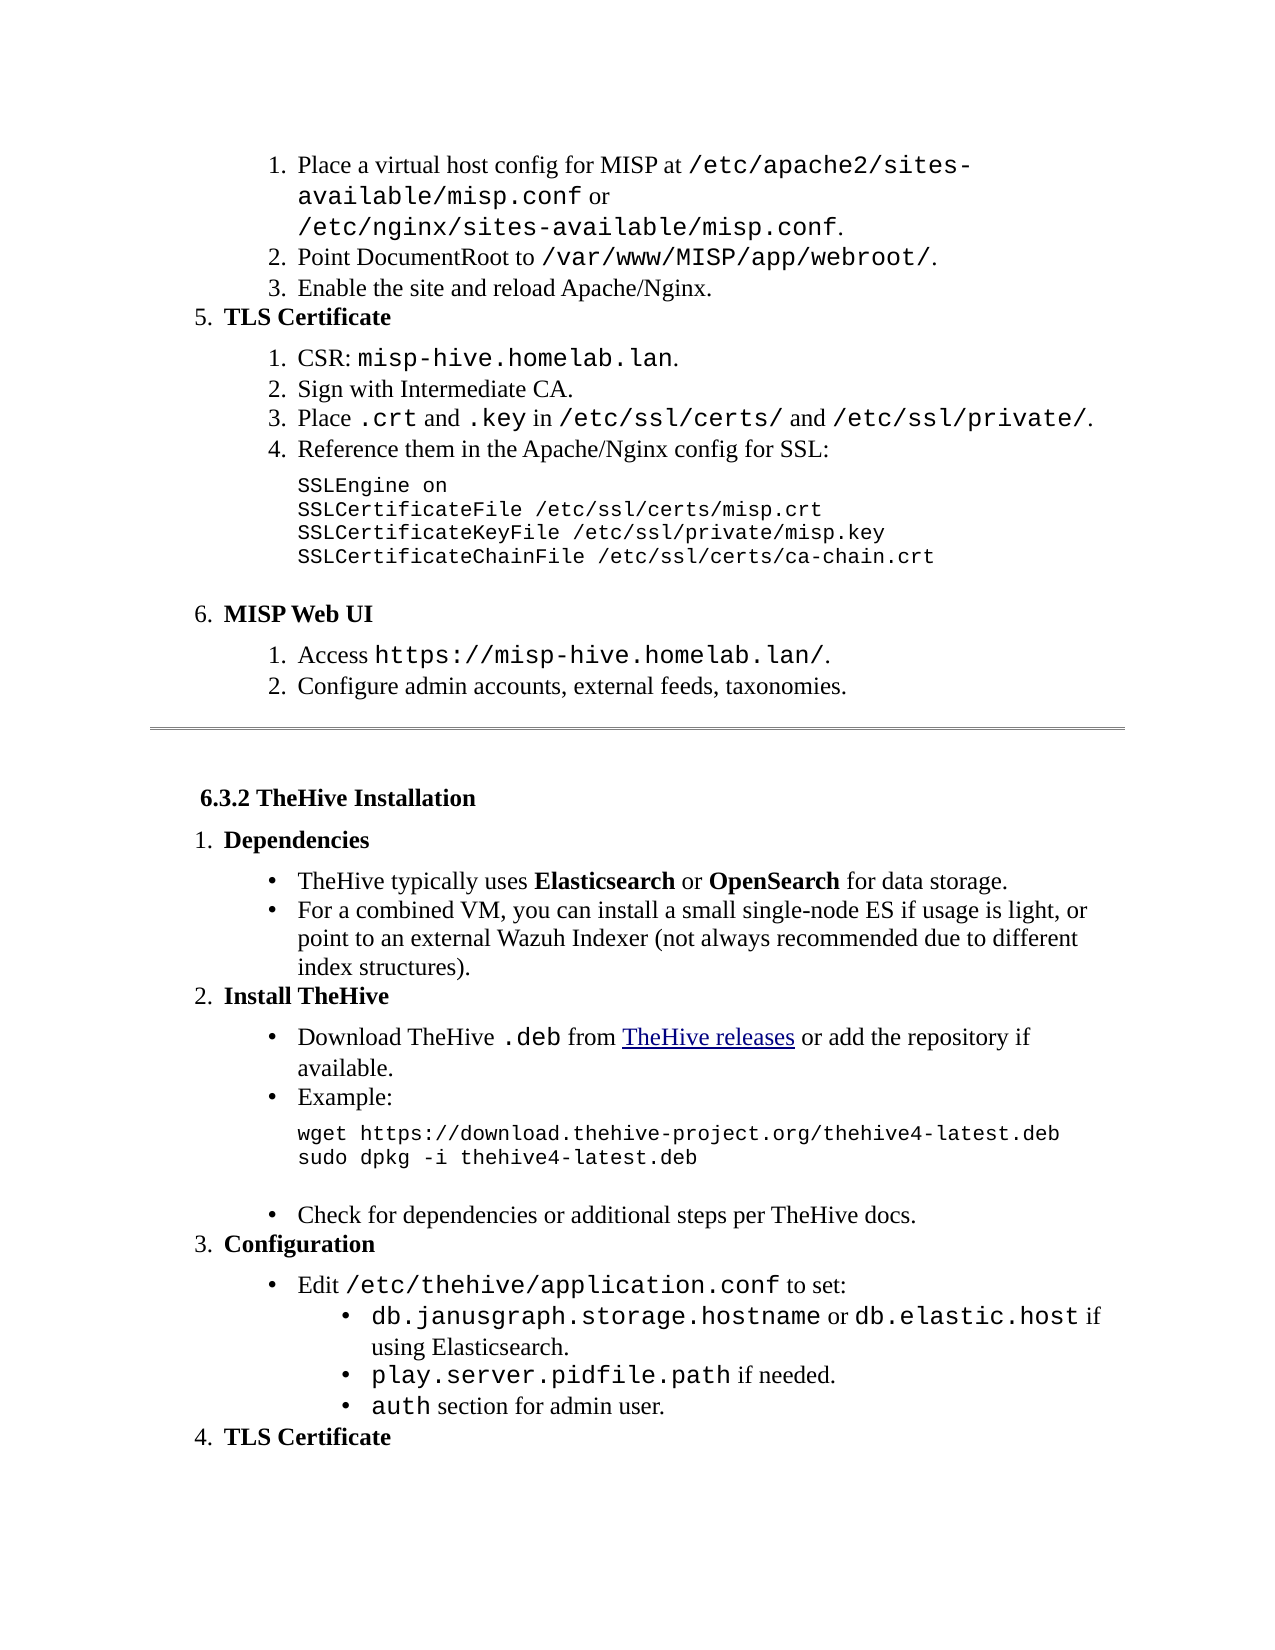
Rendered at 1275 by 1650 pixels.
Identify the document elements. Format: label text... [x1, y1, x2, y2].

list Example: [268, 1082, 1125, 1111]
list TLS Certificate [194, 302, 1125, 331]
list Place a virtual host config for MISP at /etc/apache2/sites-available/misp.conf or /etc/nginx/sites-available/misp.conf. [268, 150, 1125, 242]
list For a combined VM, you can install a small single-node ES if usage is light, or point to an external Wazuh Indexer (not always recommended due to different index structures). [268, 895, 1125, 981]
list auth section for admin user. [341, 1391, 1125, 1422]
list MISP Web UI [194, 599, 1125, 628]
list Reference them in the Apache/Nginx config for SSL: [268, 434, 1125, 462]
list Sign with Intermediate CA. [268, 374, 1125, 403]
list Enable the site and reload Apache/Nginx. [268, 273, 1125, 302]
list Access https://misp-hive.homelab.lan/. [268, 640, 1125, 671]
list SSLCertificateChainFile /etc/ssl/certs/ca-chain.crt [268, 546, 1125, 569]
list Dependencies [194, 825, 1125, 853]
list Point DocumentRoot to /var/www/MISP/app/webroot/. [268, 242, 1125, 273]
subtitle 6.3.2 TheHive Installation [150, 783, 1125, 812]
list CSR: misp-hive.homelab.lan. [268, 343, 1125, 374]
list SSLCertificateKeyFile /etc/ssl/private/misp.key [268, 522, 1125, 546]
list Check for dependencies or additional steps per TheHive docs. [268, 1200, 1125, 1229]
list wget https://download.thehive-project.org/thehive4-latest.deb [268, 1123, 1125, 1147]
list db.janusgraph.storage.hostname or db.elastic.host if using Elasticsearch. [341, 1301, 1125, 1360]
list Download TheHive .deb from TheHive releases or add the repository if available. [268, 1022, 1125, 1082]
list Place .crt and .key in /etc/ssl/certs/ and /etc/ssl/private/. [268, 403, 1125, 434]
list SSLCertificateFile /etc/ssl/certs/misp.crt [268, 499, 1125, 522]
list Configure admin accounts, external feeds, taxonomies. [268, 671, 1125, 700]
list Install TheHive [194, 981, 1125, 1010]
list Edit /etc/thehive/application.conf to set: [268, 1270, 1125, 1301]
list play.server.pidfile.path if needed. [341, 1360, 1125, 1391]
list SSLEngine on [268, 475, 1125, 499]
list TheHive typically uses Elasticsearch or OpenSearch for data storage. [268, 866, 1125, 895]
list Configuration [194, 1229, 1125, 1257]
list sudo dpkg -i thehive4-latest.deb [268, 1147, 1125, 1170]
list TLS Certificate [194, 1422, 1125, 1451]
